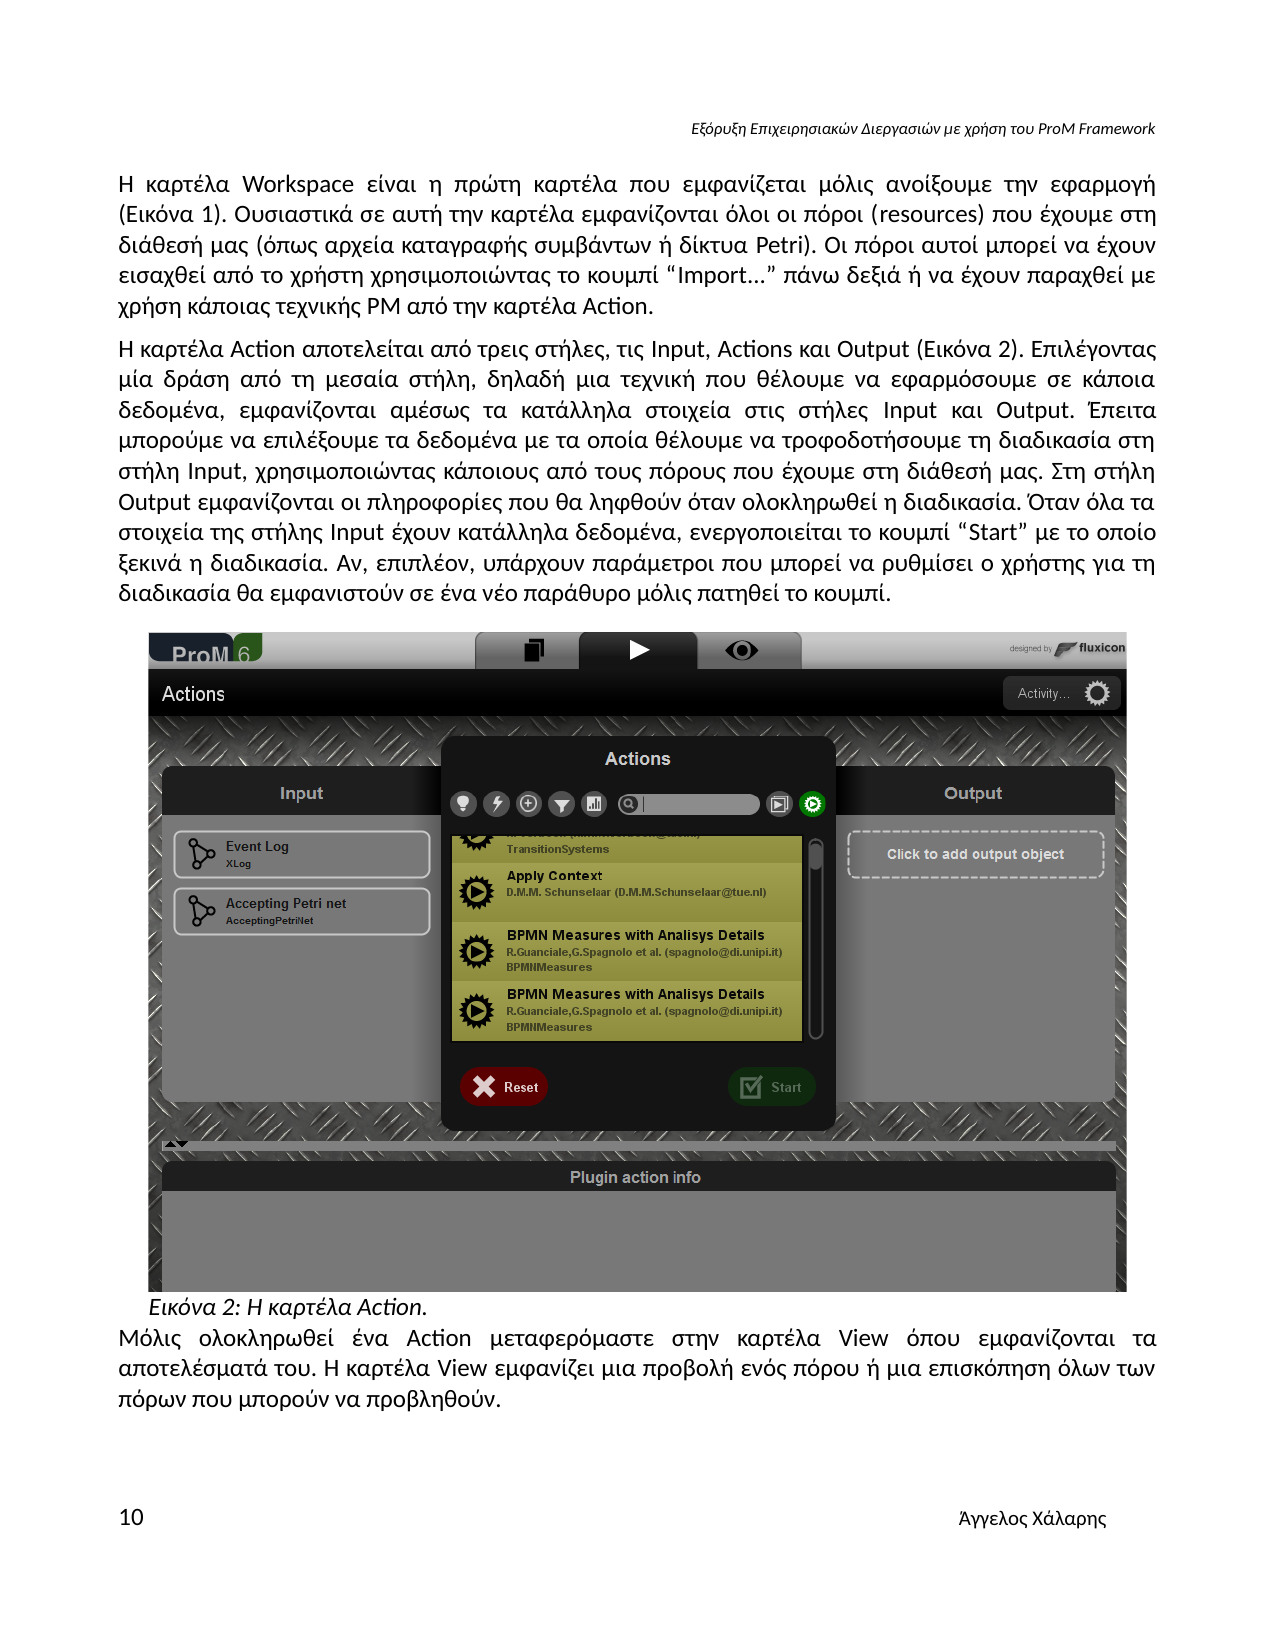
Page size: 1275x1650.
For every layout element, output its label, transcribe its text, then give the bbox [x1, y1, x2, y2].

text Η καρτέλα Action αποτελείται από τρεις στήλες, τις Input, Actions και Output (Εικόνα 2). Επιλέγοντας μία δράση από τη μεσαία στήλη, δηλαδή μια τεχνική που θέλουμε να εφαρμόσουμε σε κάποια δεδομένα, εμφανίζονται αμέσως τα κατάλληλα στοιχεία στις στήλες Input και Output. Έπειτα μπορούμε να επιλέξουμε τα δεδομένα με τα οποία θέλουμε να τροφοδοτήσουμε τη διαδικασία στη στήλη Input, χρησιμοποιώντας κάποιους από τους πόρους που έχουμε στη διάθεσή μας. Στη στήλη Output εμφανίζονται οι πληροφορίες που θα ληφθούν όταν ολοκληρωθεί η διαδικασία. Όταν όλα τα στοιχεία της στήλης Input έχουν κατάλληλα δεδομένα, ενεργοποιείται το κουμπί “Start” με το οποίο ξεκινά η διαδικασία. Αν, επιπλέον, υπάρχουν παράμετροι που μπορεί να ρυθμίσει ο χρήστης για τη διαδικασία θα εμφανιστούν σε ένα νέο παράθυρο μόλις πατηθεί το κουμπί. [118, 333, 1157, 608]
text Η καρτέλα Workspace είναι η πρώτη καρτέλα που εμφανίζεται μόλις ανοίξουμε την εφαρμογή (Εικόνα 1). Ουσιαστικά σε αυτή την καρτέλα εμφανίζονται όλοι οι πόροι (resources) που έχουμε στη διάθεσή μας (όπως αρχεία καταγραφής συμβάντων ή δίκτυα Petri). Οι πόροι αυτοί μπορεί να έχουν εισαχθεί από το χρήστη χρησιμοποιώντας το κουμπί “Import...” πάνω δεξιά ή να έχουν παραχθεί με χρήση κάποιας τεχνικής PM από την καρτέλα Action. [118, 168, 1157, 321]
text Μόλις ολοκληρωθεί ένα Action μεταφερόμαστε στην καρτέλα View όπου εμφανίζονται τα αποτελέσματά του. Η καρτέλα View εμφανίζει μια προβολή ενός πόρου ή μια επισκόπηση όλων των πόρων που μπορούν να προβληθούν. [118, 620, 1157, 1413]
picture [148, 632, 1127, 1292]
text Εικόνα 2: Η καρτέλα Action. [148, 1292, 1127, 1322]
